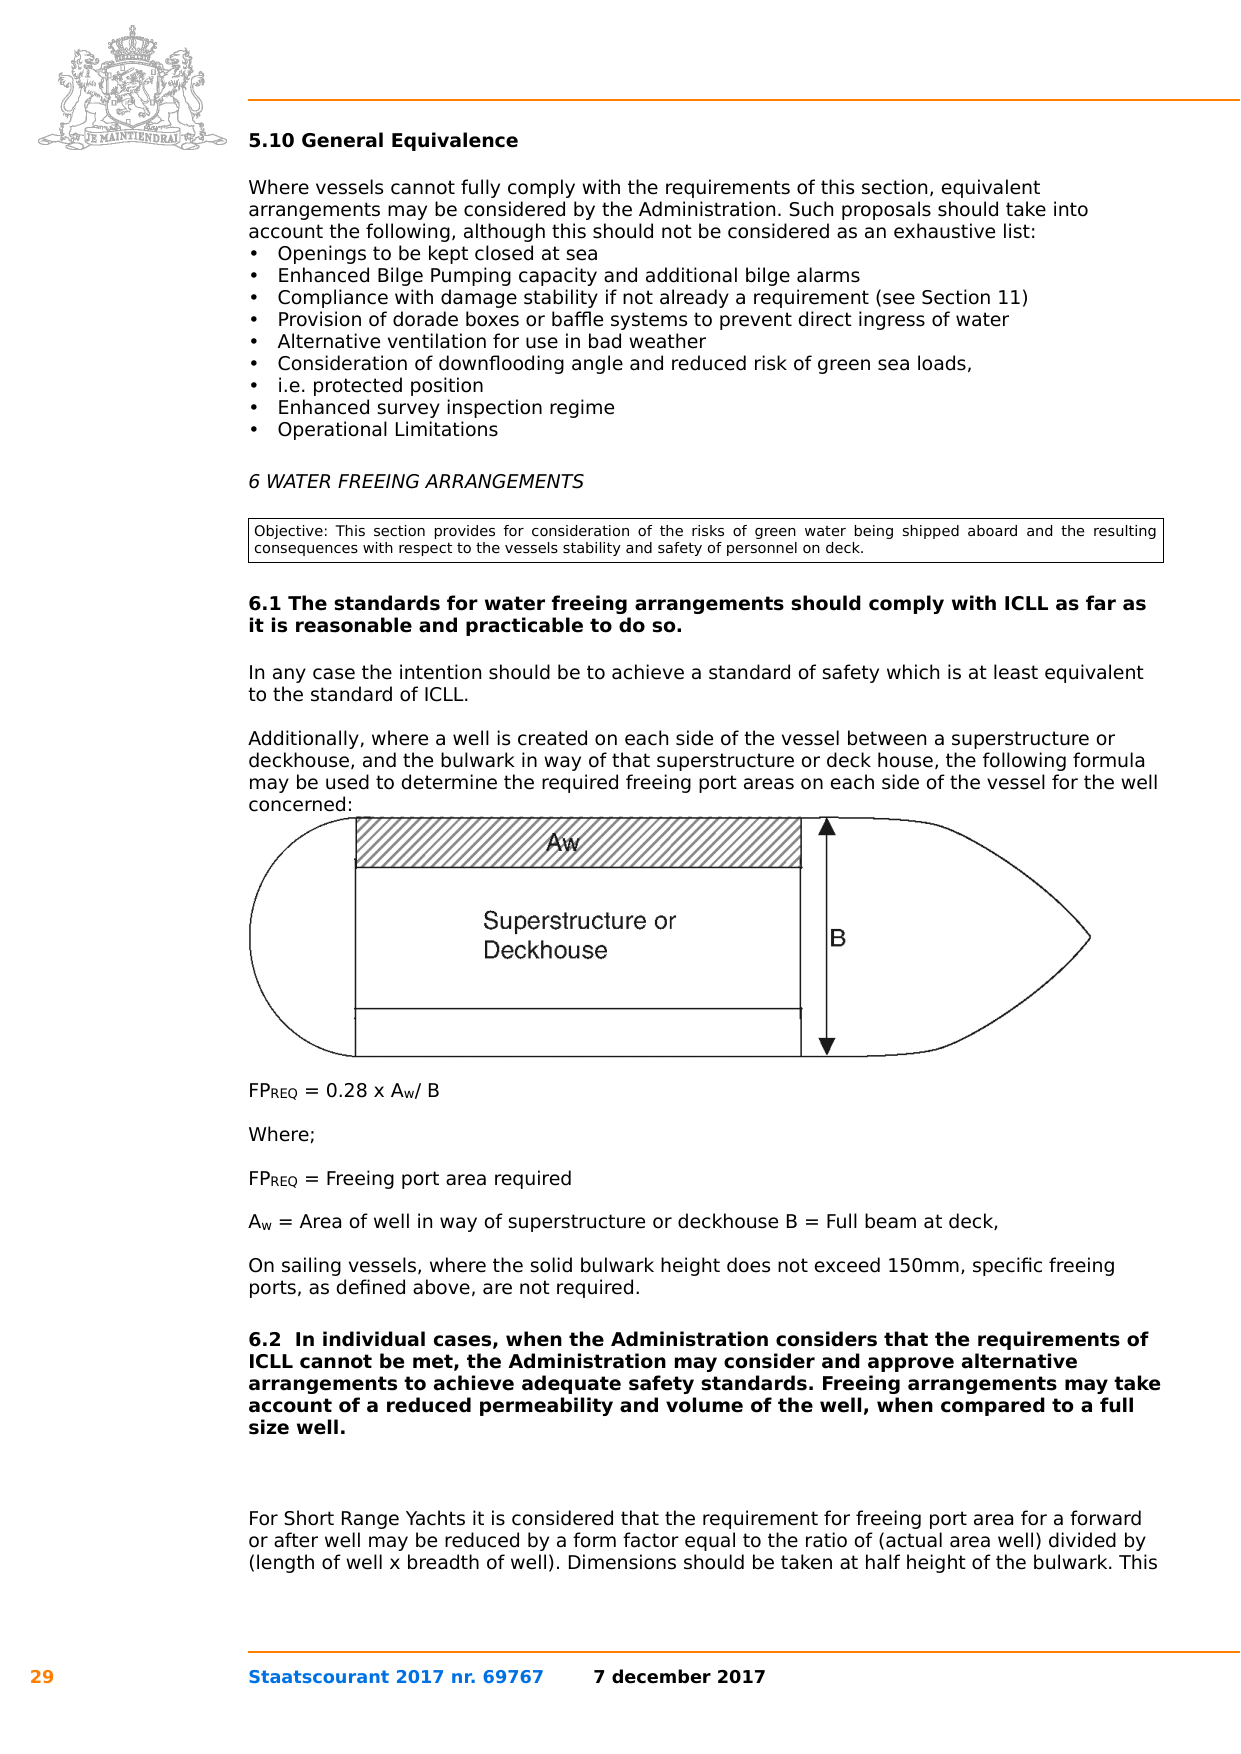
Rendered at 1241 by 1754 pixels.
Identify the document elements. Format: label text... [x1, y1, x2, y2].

subtitle 5.10 General Equivalence [248, 130, 1163, 152]
text • Provision of dorade boxes or baffle systems to prevent direct ingress of water [248, 309, 1163, 331]
text On sailing vessels, where the solid bulwark height does not exceed 150mm, specific freeing ports, as defined above, are not required. [248, 1255, 1163, 1299]
text Where; [248, 1123, 1163, 1146]
text • Openings to be kept closed at sea [248, 243, 1163, 265]
text FPREQ = 0.28 x Aw/ B [248, 1080, 1163, 1102]
text • Alternative ventilation for use in bad weather [248, 331, 1163, 353]
picture [38, 25, 227, 150]
text Aw = Area of well in way of superstructure or deckhouse B = Full beam at deck, [248, 1211, 1163, 1233]
text • Enhanced survey inspection regime [248, 397, 1163, 419]
table_header Objective: This section provides for consideration of the risks of green water being shipped aboard and the resulting consequences with respect to the vessels stability and safety of personnel on deck. [249, 519, 1163, 562]
text For Short Range Yachts it is considered that the requirement for freeing port area for a forward or after well may be reduced by a form factor equal to the ratio of (actual area well) divided by (length of well x breadth of well). Dimensions should be taken at half height of the bulwark. This [248, 1508, 1163, 1574]
text • Operational Limitations [248, 419, 1163, 441]
text FPREQ = Freeing port area required [248, 1167, 1163, 1189]
text Where vessels cannot fully comply with the requirements of this section, equivalent arrangements may be considered by the Administration. Such proposals should take into account the following, although this should not be considered as an exhaustive list: [248, 177, 1163, 243]
text • Consideration of downflooding angle and reduced risk of green sea loads, [248, 353, 1163, 375]
text In any case the intention should be to achieve a standard of safety which is at least equivalent to the standard of ICLL. [248, 662, 1163, 706]
subtitle 6 WATER FREEING ARRANGEMENTS [248, 471, 1163, 493]
picture [248, 815, 1093, 1058]
text • i.e. protected position [248, 375, 1163, 397]
text Additionally, where a well is created on each side of the vessel between a superstructure or deckhouse, and the bulwark in way of that superstructure or deck house, the following formula may be used to determine the required freeing port areas on each side of the vessel for the well concerned: [248, 728, 1163, 820]
text • Enhanced Bilge Pumping capacity and additional bilge alarms [248, 265, 1163, 287]
subtitle 6.2 In individual cases, when the Administration considers that the requirements of ICLL cannot be met, the Administration may consider and approve alternative arrangements to achieve adequate safety standards. Freeing arrangements may take account of a reduced permeability and volume of the well, when compared to a full size well. [248, 1329, 1163, 1439]
text • Compliance with damage stability if not already a requirement (see Section 11) [248, 287, 1163, 309]
subtitle 6.1 The standards for water freeing arrangements should comply with ICLL as far as it is reasonable and practicable to do so. [248, 593, 1163, 637]
